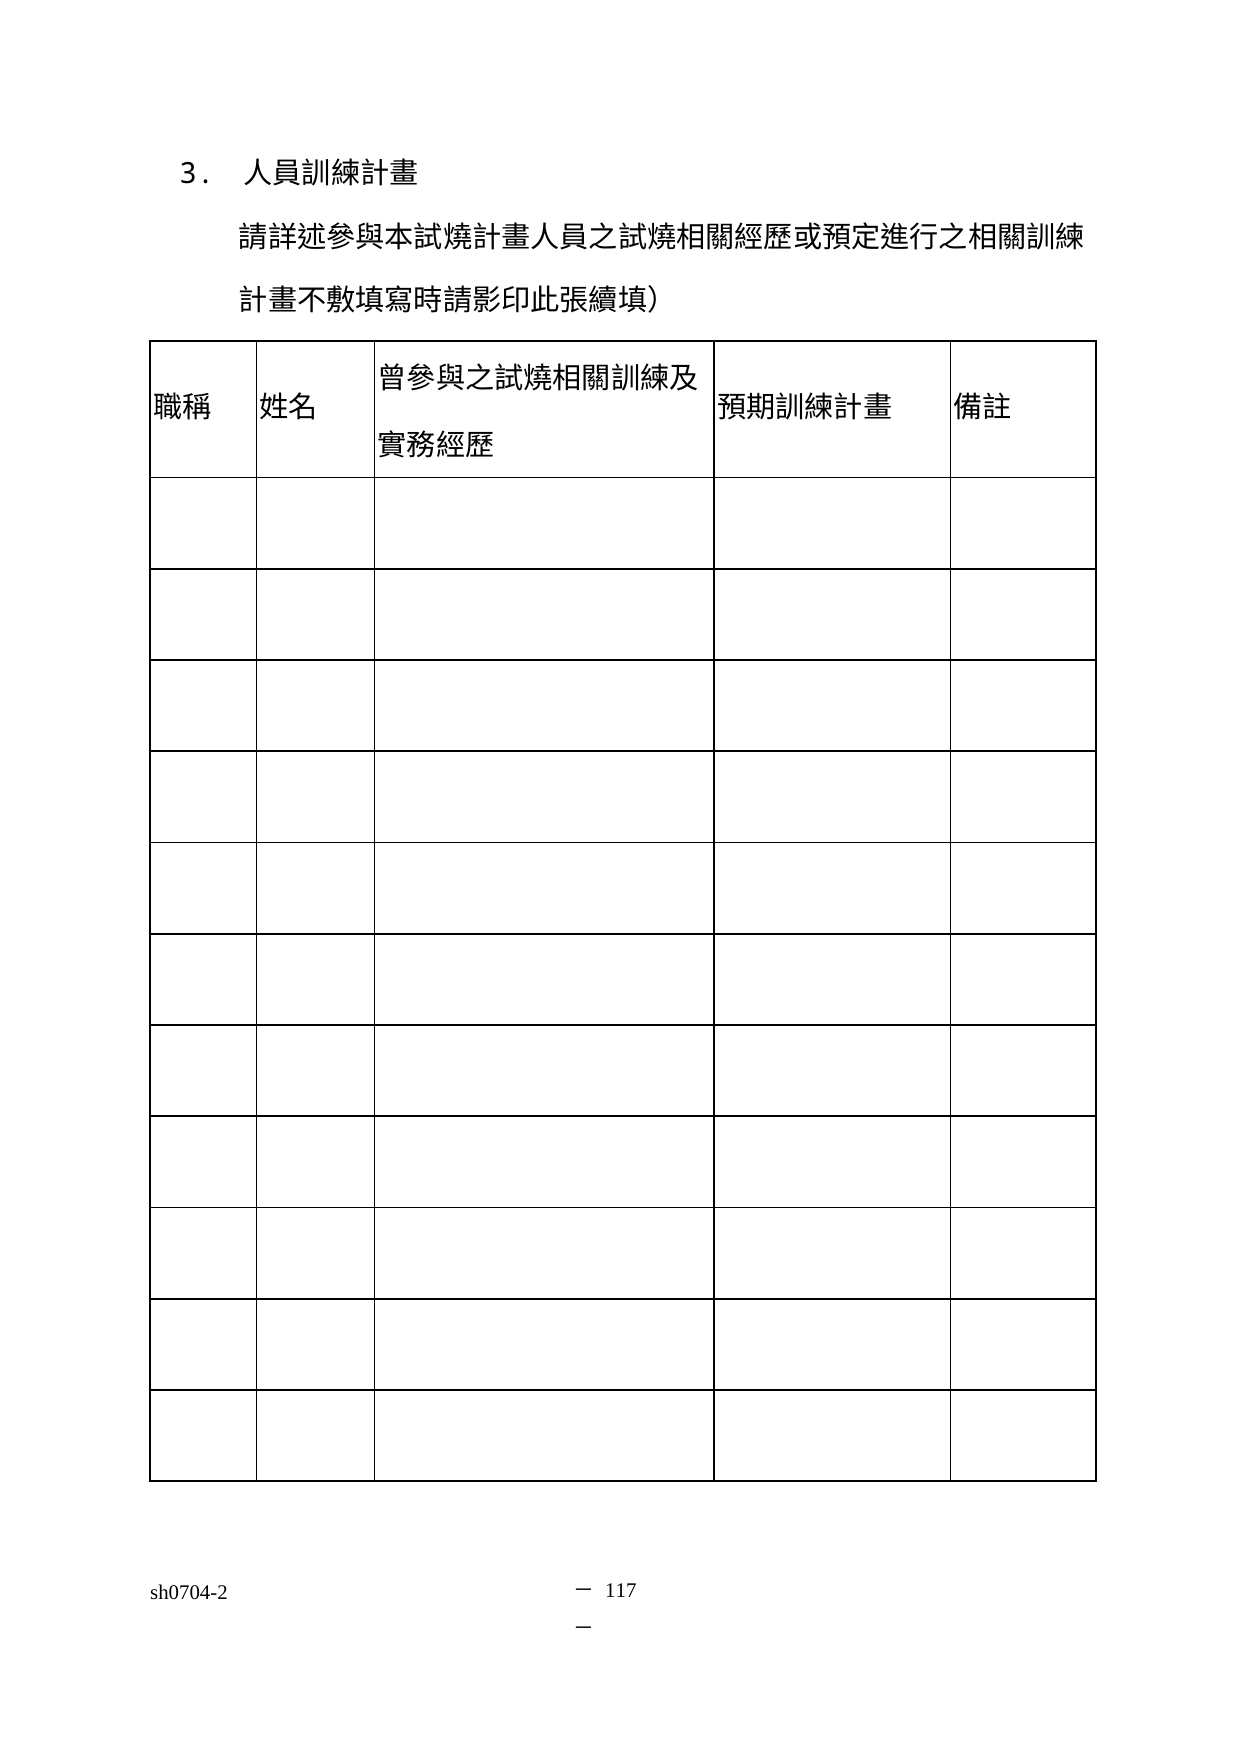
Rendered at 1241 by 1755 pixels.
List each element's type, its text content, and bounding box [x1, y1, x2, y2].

table_cell [257, 752, 374, 842]
table_cell [257, 1391, 374, 1480]
table_cell [151, 570, 256, 659]
table_header 曾參與之試燒相關訓練及 實務經歷 [375, 342, 713, 477]
table_cell [715, 935, 950, 1024]
table_cell [151, 935, 256, 1024]
table_cell [951, 1391, 1095, 1480]
table_cell [951, 570, 1095, 659]
table_cell [375, 843, 713, 933]
table_cell [375, 478, 713, 568]
table_cell [951, 1208, 1095, 1298]
table_cell [151, 843, 256, 933]
table_cell [715, 570, 950, 659]
table_cell [151, 1026, 256, 1115]
table_cell [715, 843, 950, 933]
table_cell [257, 1208, 374, 1298]
table_cell [375, 752, 713, 842]
table_cell [151, 752, 256, 842]
table_cell [715, 1300, 950, 1389]
table_cell [257, 1026, 374, 1115]
table_cell [375, 1391, 713, 1480]
table_cell [951, 1300, 1095, 1389]
table_cell [257, 661, 374, 750]
table_header 備註 [951, 342, 1095, 477]
table_cell [715, 661, 950, 750]
table_header 姓名 [257, 342, 374, 477]
table_cell [375, 570, 713, 659]
table_cell [257, 478, 374, 568]
table_cell [375, 935, 713, 1024]
table_cell [715, 1391, 950, 1480]
table_cell [151, 478, 256, 568]
table_cell [951, 661, 1095, 750]
table_cell [151, 1391, 256, 1480]
table_cell [715, 1117, 950, 1207]
text 3. 人員訓練計畫 [150, 150, 1090, 192]
table_cell [715, 752, 950, 842]
table_cell [951, 478, 1095, 568]
table_cell [375, 1300, 713, 1389]
table_cell [715, 1208, 950, 1298]
table_header 預期訓練計畫 [715, 342, 950, 477]
table_cell [151, 1300, 256, 1389]
table_cell [151, 1117, 256, 1207]
table_header 職稱 [151, 342, 256, 477]
table_cell [151, 1208, 256, 1298]
table_cell [257, 843, 374, 933]
table_cell [257, 1300, 374, 1389]
table_cell [951, 935, 1095, 1024]
table_cell [375, 661, 713, 750]
table_cell [257, 1117, 374, 1207]
table_cell [257, 935, 374, 1024]
table_cell [951, 1026, 1095, 1115]
table_cell [375, 1208, 713, 1298]
table_cell [375, 1026, 713, 1115]
table_cell [375, 1117, 713, 1207]
table_cell [151, 661, 256, 750]
table_cell [257, 570, 374, 659]
text 請詳述參與本試燒計畫人員之試燒相關經歷或預定進行之相關訓練計畫不敷填寫時請影印此張續填） [239, 213, 1090, 319]
table_cell [951, 1117, 1095, 1207]
table_cell [951, 843, 1095, 933]
table_cell [715, 1026, 950, 1115]
table_cell [715, 478, 950, 568]
table_cell [951, 752, 1095, 842]
